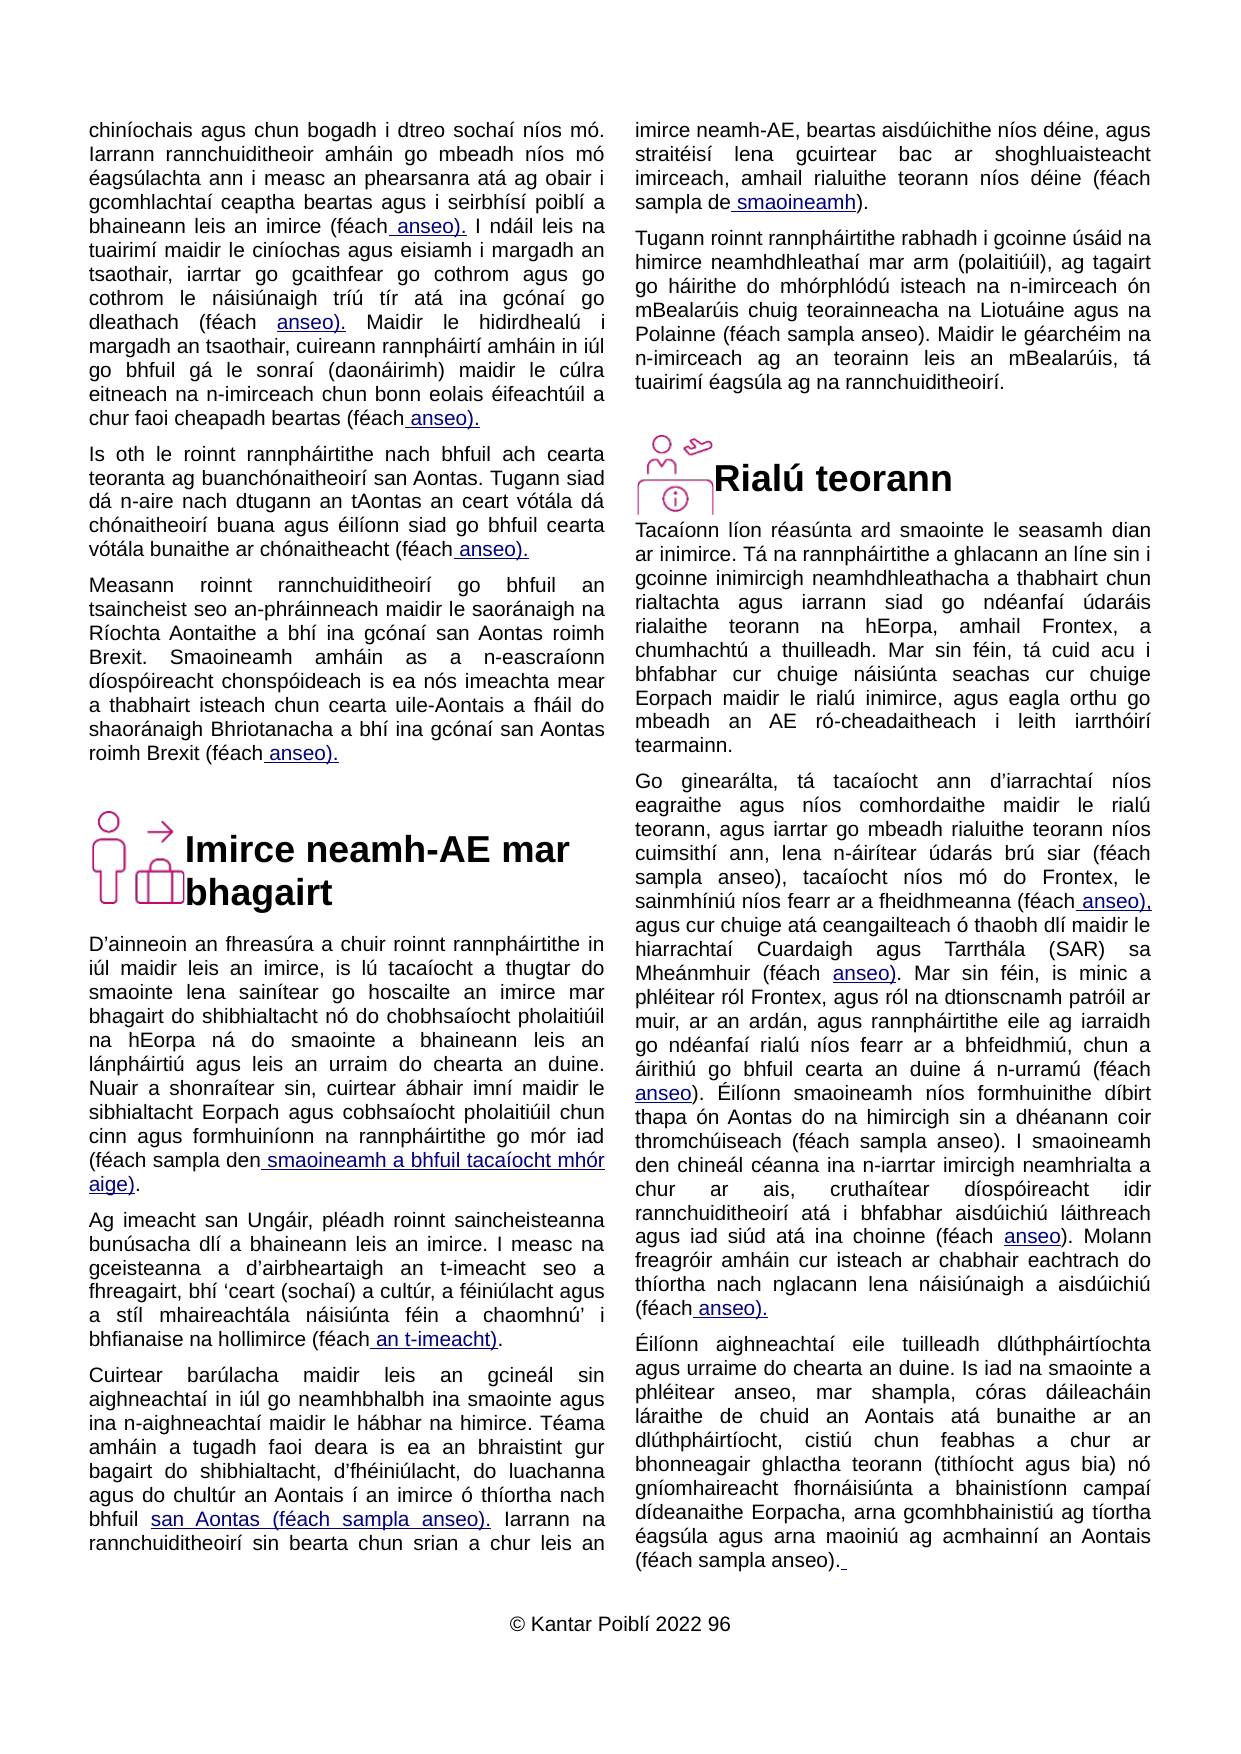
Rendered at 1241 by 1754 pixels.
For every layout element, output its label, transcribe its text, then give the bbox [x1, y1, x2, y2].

text Is oth le roinnt rannpháirtithe nach bhfuil ach cearta teoranta ag buanchónaitheoirí san Aontas. Tugann siad dá n-aire nach dtugann an tAontas an ceart vótála dá chónaitheoirí buana agus éilíonn siad go bhfuil cearta vótála bunaithe ar chónaitheacht (féach anseo). [88, 441, 605, 561]
subtitle Rialú teorann [714, 456, 1152, 499]
text Éilíonn aighneachtaí eile tuilleadh dlúthpháirtíochta agus urraime do chearta an duine. Is iad na smaointe a phléitear anseo, mar shampla, córas dáileacháin láraithe de chuid an Aontais atá bunaithe ar an dlúthpháirtíocht, cistiú chun feabhas a chur ar bhonneagair ghlactha teorann (tithíocht agus bia) nó gníomhaireacht fhornáisiúnta a bhainistíonn campaí dídeanaithe Eorpacha, arna gcomhbhainistiú ag tíortha éagsúla agus arna maoiniú ag acmhainní an Aontais (féach sampla anseo). [635, 1332, 1152, 1572]
text Tugann roinnt rannpháirtithe rabhadh i gcoinne úsáid na himirce neamhdhleathaí mar arm (polaitiúil), ag tagairt go háirithe do mhórphlódú isteach na n-imirceach ón mBealarúis chuig teorainneacha na Liotuáine agus na Polainne (féach sampla anseo). Maidir le géarchéim na n-imirceach ag an teorainn leis an mBealarúis, tá tuairimí éagsúla ag na rannchuiditheoirí. [635, 226, 1152, 393]
text Cuirtear barúlacha maidir leis an gcineál sin aighneachtaí in iúl go neamhbhalbh ina smaointe agus ina n-aighneachtaí maidir le hábhar na himirce. Téama amháin a tugadh faoi deara is ea an bhraistint gur bagairt do shibhialtacht, d’fhéiniúlacht, do luachanna agus do chultúr an Aontais í an imirce ó thíortha nach bhfuil san Aontas (féach sampla anseo). Iarrann na rannchuiditheoirí sin bearta chun srian a chur leis an [88, 1363, 605, 1555]
text Tacaíonn líon réasúnta ard smaointe le seasamh dian ar inimirce. Tá na rannpháirtithe a ghlacann an líne sin i gcoinne inimircigh neamhdhleathacha a thabhairt chun rialtachta agus iarrann siad go ndéanfaí údaráis rialaithe teorann na hEorpa, amhail Frontex, a chumhachtú a thuilleadh. Mar sin féin, tá cuid acu i bhfabhar cur chuige náisiúnta seachas cur chuige Eorpach maidir le rialú inimirce, agus eagla orthu go mbeadh an AE ró-cheadaitheach i leith iarrthóirí tearmainn. [635, 518, 1152, 757]
picture [637, 435, 714, 515]
text imirce neamh-AE, beartas aisdúichithe níos déine, agus straitéisí lena gcuirtear bac ar shoghluaisteacht imirceach, amhail rialuithe teorann níos déine (féach sampla de smaoineamh). [635, 118, 1152, 214]
text Go ginearálta, tá tacaíocht ann d’iarrachtaí níos eagraithe agus níos comhordaithe maidir le rialú teorann, agus iarrtar go mbeadh rialuithe teorann níos cuimsithí ann, lena n-áirítear údarás brú siar (féach sampla anseo), tacaíocht níos mó do Frontex, le sainmhíniú níos fearr ar a fheidhmeanna (féach anseo), agus cur chuige atá ceangailteach ó thaobh dlí maidir le hiarrachtaí Cuardaigh agus Tarrthála (SAR) sa Mheánmhuir (féach anseo). Mar sin féin, is minic a phléitear ról Frontex, agus ról na dtionscnamh patróil ar muir, ar an ardán, agus rannpháirtithe eile ag iarraidh go ndéanfaí rialú níos fearr ar a bhfeidhmiú, chun a áirithiú go bhfuil cearta an duine á n-urramú (féach anseo). Éilíonn smaoineamh níos formhuinithe díbirt thapa ón Aontas do na himircigh sin a dhéanann coir thromchúiseach (féach sampla anseo). I smaoineamh den chineál céanna ina n-iarrtar imircigh neamhrialta a chur ar ais, cruthaítear díospóireacht idir rannchuiditheoirí atá i bhfabhar aisdúichiú láithreach agus iad siúd atá ina choinne (féach anseo). Molann freagróir amháin cur isteach ar chabhair eachtrach do thíortha nach nglacann lena náisiúnaigh a aisdúichiú (féach anseo). [635, 769, 1152, 1320]
text D’ainneoin an fhreasúra a chuir roinnt rannpháirtithe in iúl maidir leis an imirce, is lú tacaíocht a thugtar do smaointe lena sainítear go hoscailte an imirce mar bhagairt do shibhialtacht nó do chobhsaíocht pholaitiúil na hEorpa ná do smaointe a bhaineann leis an lánpháirtiú agus leis an urraim do chearta an duine. Nuair a shonraítear sin, cuirtear ábhair imní maidir le sibhialtacht Eorpach agus cobhsaíocht pholaitiúil chun cinn agus formhuiníonn na rannpháirtithe go mór iad (féach sampla den smaoineamh a bhfuil tacaíocht mhór aige). [88, 932, 605, 1196]
text chiníochais agus chun bogadh i dtreo sochaí níos mó. Iarrann rannchuiditheoir amháin go mbeadh níos mó éagsúlachta ann i measc an phearsanra atá ag obair i gcomhlachtaí ceaptha beartas agus i seirbhísí poiblí a bhaineann leis an imirce (féach anseo). I ndáil leis na tuairimí maidir le ciníochas agus eisiamh i margadh an tsaothair, iarrtar go gcaithfear go cothrom agus go cothrom le náisiúnaigh tríú tír atá ina gcónaí go dleathach (féach anseo). Maidir le hidirdhealú i margadh an tsaothair, cuireann rannpháirtí amháin in iúl go bhfuil gá le sonraí (daonáirimh) maidir le cúlra eitneach na n-imirceach chun bonn eolais éifeachtúil a chur faoi cheapadh beartas (féach anseo). [88, 118, 605, 429]
picture [92, 811, 185, 904]
subtitle Imirce neamh-AE mar bhagairt [88, 827, 605, 914]
text Ag imeacht san Ungáir, pléadh roinnt saincheisteanna bunúsacha dlí a bhaineann leis an imirce. I measc na gceisteanna a d’airbheartaigh an t-imeacht seo a fhreagairt, bhí ‘ceart (sochaí) a cultúr, a féiniúlacht agus a stíl mhaireachtála náisiúnta féin a chaomhnú’ i bhfianaise na hollimirce (féach an t-imeacht). [88, 1207, 605, 1351]
text Measann roinnt rannchuiditheoirí go bhfuil an tsaincheist seo an-phráinneach maidir le saoránaigh na Ríochta Aontaithe a bhí ina gcónaí san Aontas roimh Brexit. Smaoineamh amháin as a n-eascraíonn díospóireacht chonspóideach is ea nós imeachta mear a thabhairt isteach chun cearta uile-Aontais a fháil do shaoránaigh Bhriotanacha a bhí ina gcónaí san Aontas roimh Brexit (féach anseo). [88, 573, 605, 765]
